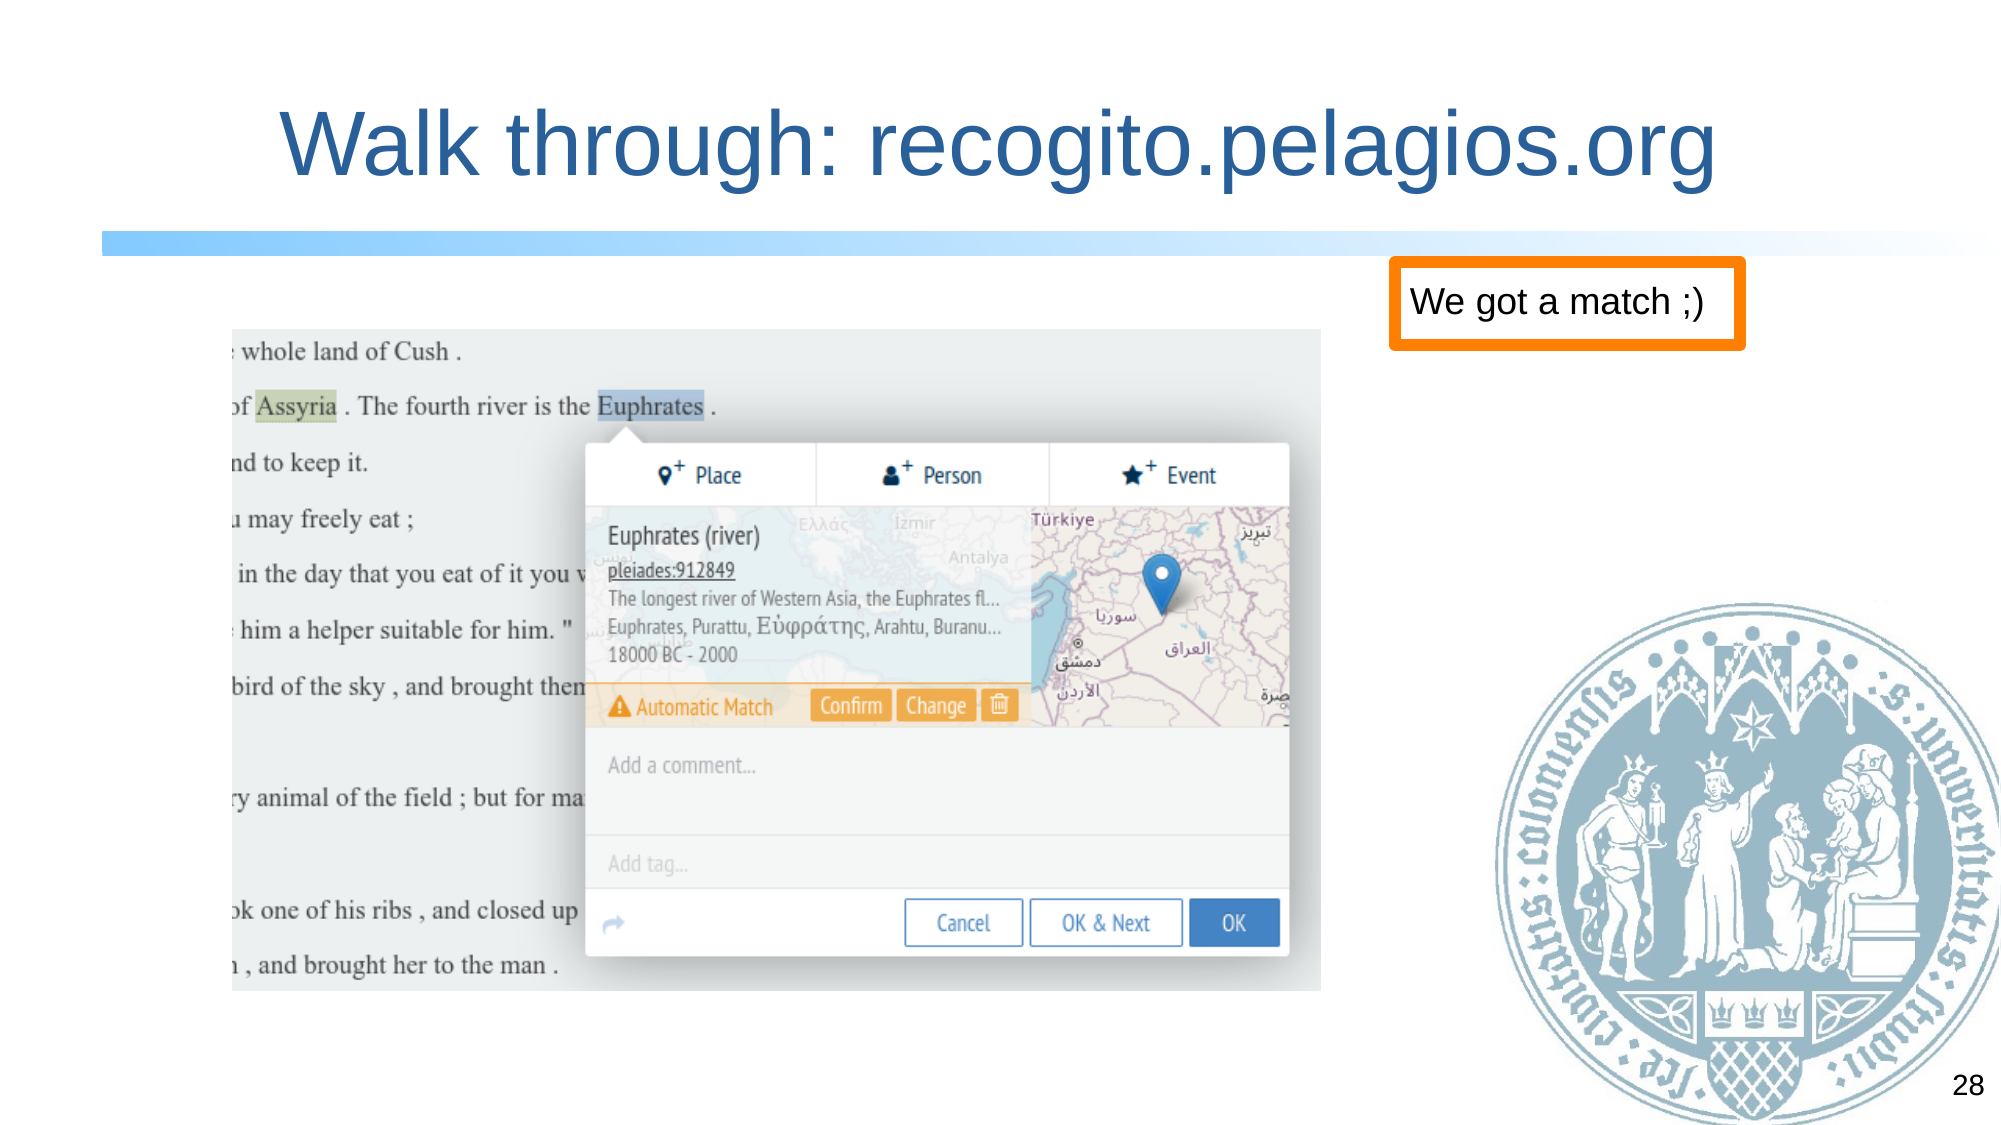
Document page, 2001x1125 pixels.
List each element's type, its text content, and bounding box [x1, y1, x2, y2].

title Walk through: recogito.pelagios.org [99, 45, 1900, 233]
picture [232, 329, 1321, 991]
text_box [1395, 262, 1741, 345]
